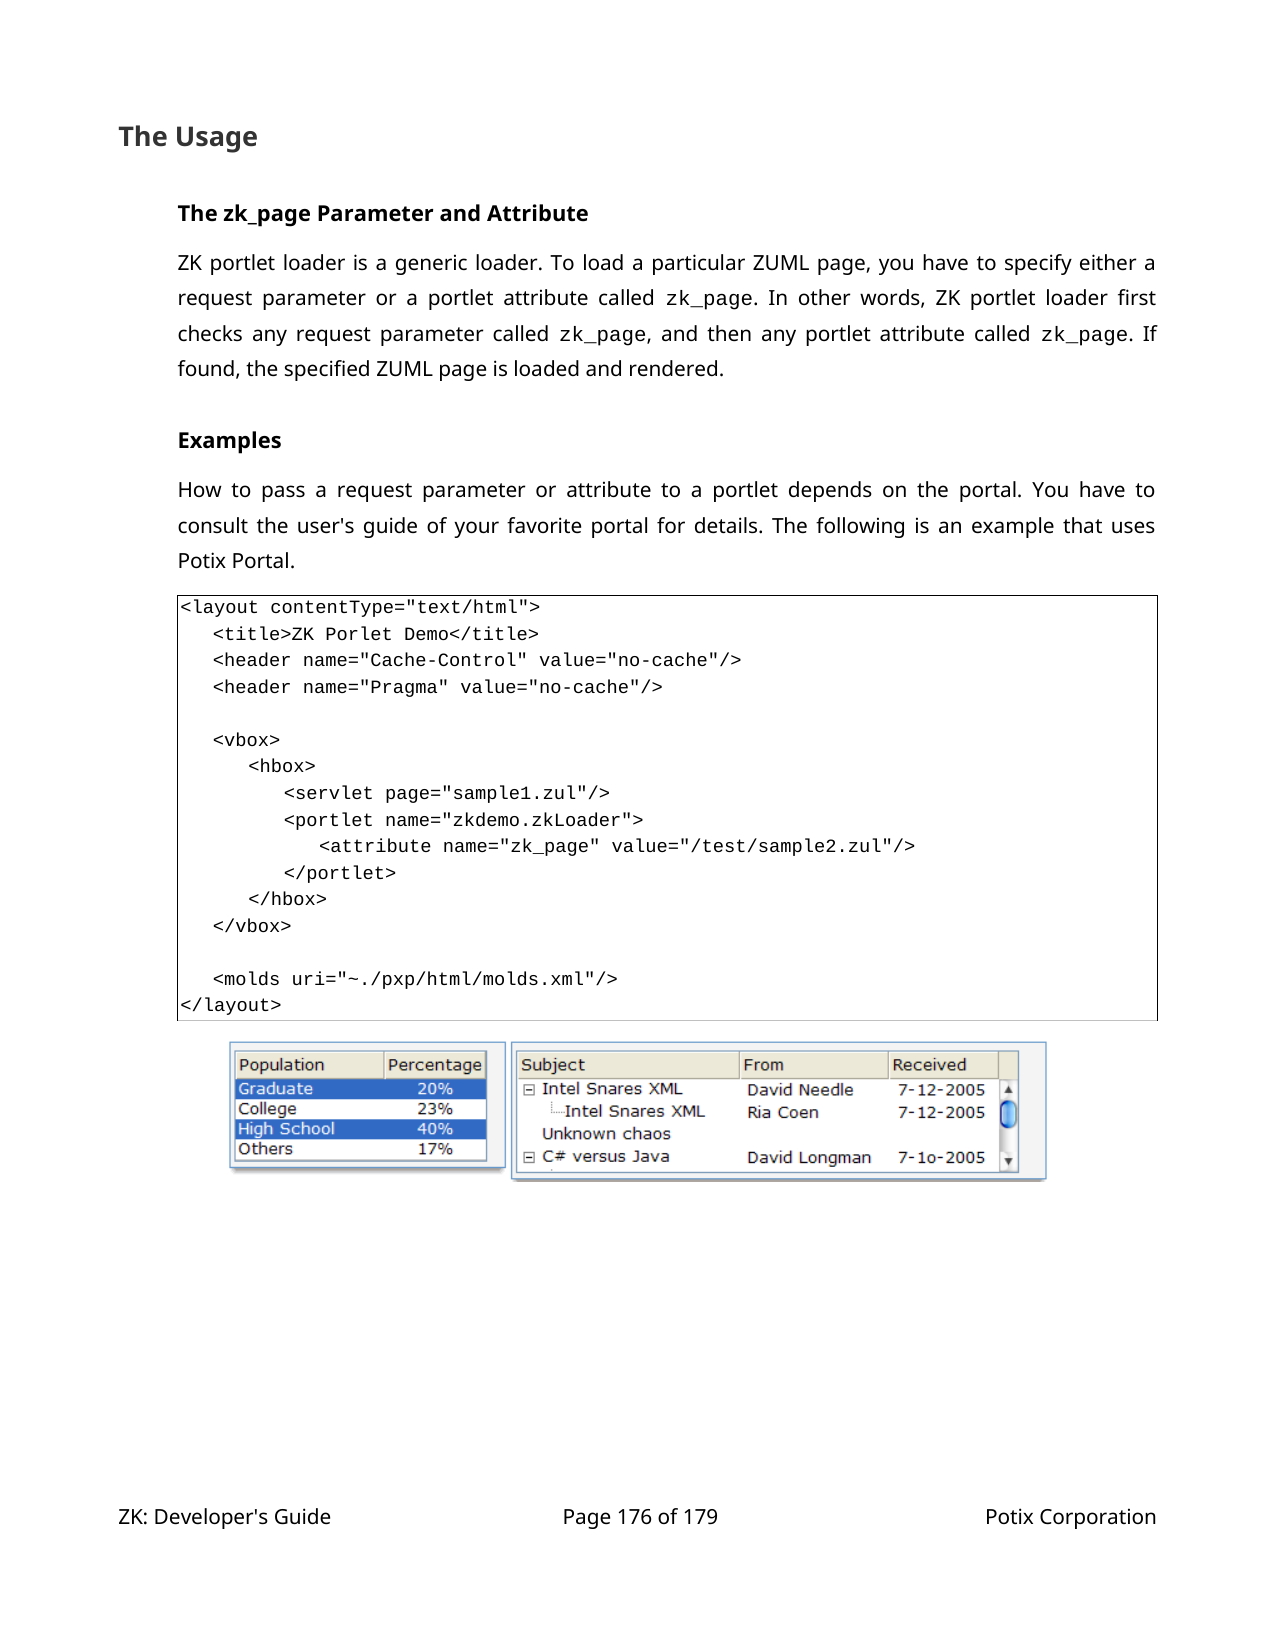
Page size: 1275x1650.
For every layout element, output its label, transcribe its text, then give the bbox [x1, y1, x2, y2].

text How to pass a request parameter or attribute to a portlet depends on the portal. You have to consult the user's guide of your favorite portal for details. The following is an example that uses Potix Portal. [177, 476, 1157, 574]
subtitle The Usage [118, 118, 1157, 155]
picture [227, 1038, 1048, 1182]
subtitle Examples [177, 425, 1157, 455]
text ZK portlet loader is a generic loader. To load a particular ZUML page, you have to specify either a request parameter or a portlet attribute called zk_page. In other words, ZK portlet loader first checks any request parameter called zk_page, and then any portlet attribute called zk_page. If found, the specified ZUML page is loaded and rendered. [177, 248, 1157, 382]
subtitle The zk_page Parameter and Attribute [177, 197, 1157, 227]
text <layout contentType="text/html"> <title>ZK Porlet Demo</title> <header name="Cache-Control" value="no-cache"/> <header name="Pragma" value="no-cache"/> <vbox> <hbox> <servlet page="sample1.zul"/> <portlet name="zkdemo.zkLoader"> <attribute name="zk_page" value="/test/sample2.zul"/> </portlet> </hbox> </vbox> <molds uri="~./pxp/html/molds.xml"/> </layout> [178, 596, 1157, 1020]
